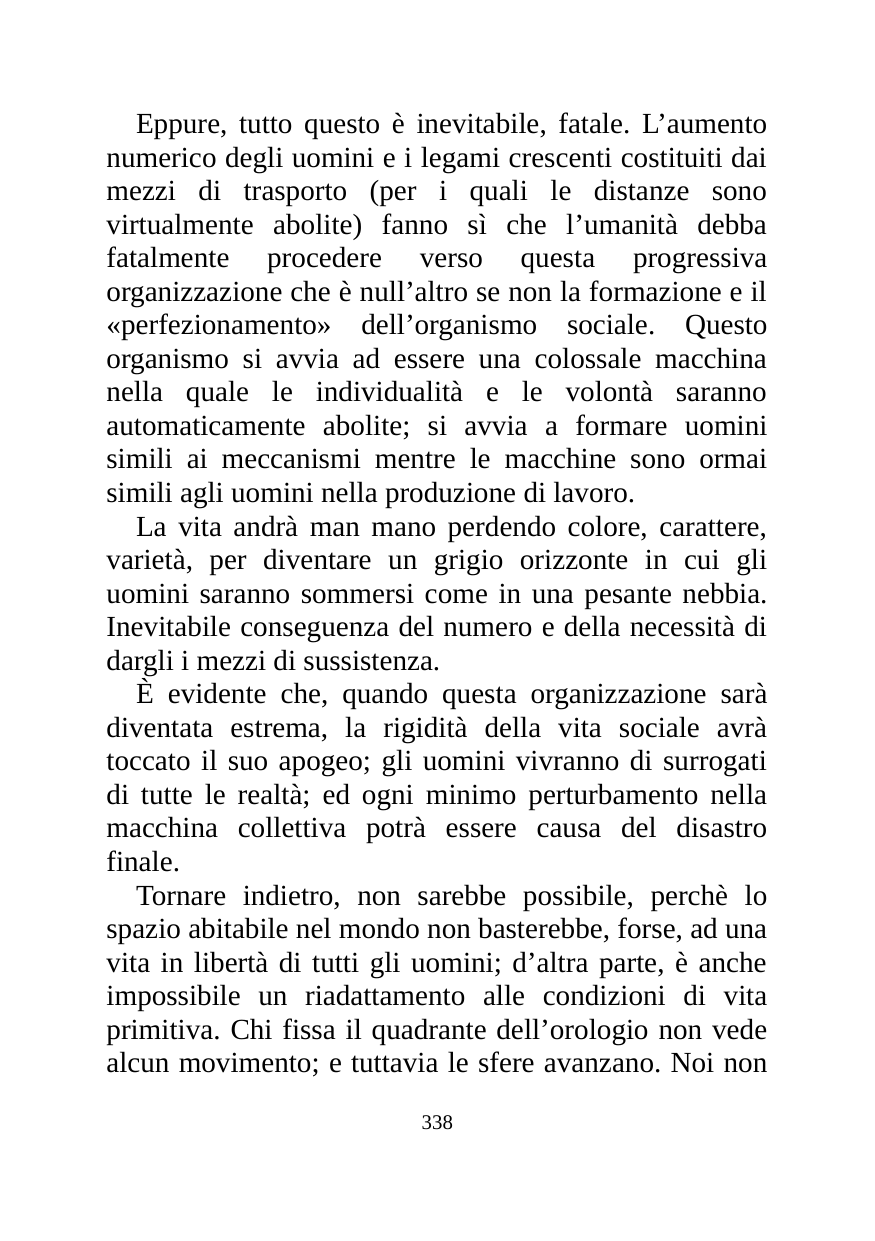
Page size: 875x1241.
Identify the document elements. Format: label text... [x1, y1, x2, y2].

text Tornare indietro, non sarebbe possibile, perchè lo spazio abitabile nel mondo non basterebbe, forse, ad una vita in libertà di tutti gli uomini; d’altra parte, è anche impossibile un riadattamento alle condizioni di vita primitiva. Chi fissa il quadrante dell’orologio non vede alcun movimento; e tuttavia le sfere avanzano. Noi non [106, 878, 768, 1079]
text Eppure, tutto questo è inevitabile, fatale. L’aumento numerico degli uomini e i legami crescenti costituiti dai mezzi di trasporto (per i quali le distanze sono virtualmente abolite) fanno sì che l’umanità debba fatalmente procedere verso questa progressiva organizzazione che è null’altro se non la formazione e il «perfezionamento» dell’organismo sociale. Questo organismo si avvia ad essere una colossale macchina nella quale le individualità e le volontà saranno automaticamente abolite; si avvia a formare uomini simili ai meccanismi mentre le macchine sono ormai simili agli uomini nella produzione di lavoro. [106, 106, 768, 509]
text È evidente che, quando questa organizzazione sarà diventata estrema, la rigidità della vita sociale avrà toccato il suo apogeo; gli uomini vivranno di surrogati di tutte le realtà; ed ogni minimo perturbamento nella macchina collettiva potrà essere causa del disastro finale. [106, 676, 768, 878]
text La vita andrà man mano perdendo colore, carattere, varietà, per diventare un grigio orizzonte in cui gli uomini saranno sommersi come in una pesante nebbia. Inevitabile conseguenza del numero e della necessità di dargli i mezzi di sussistenza. [106, 509, 768, 676]
